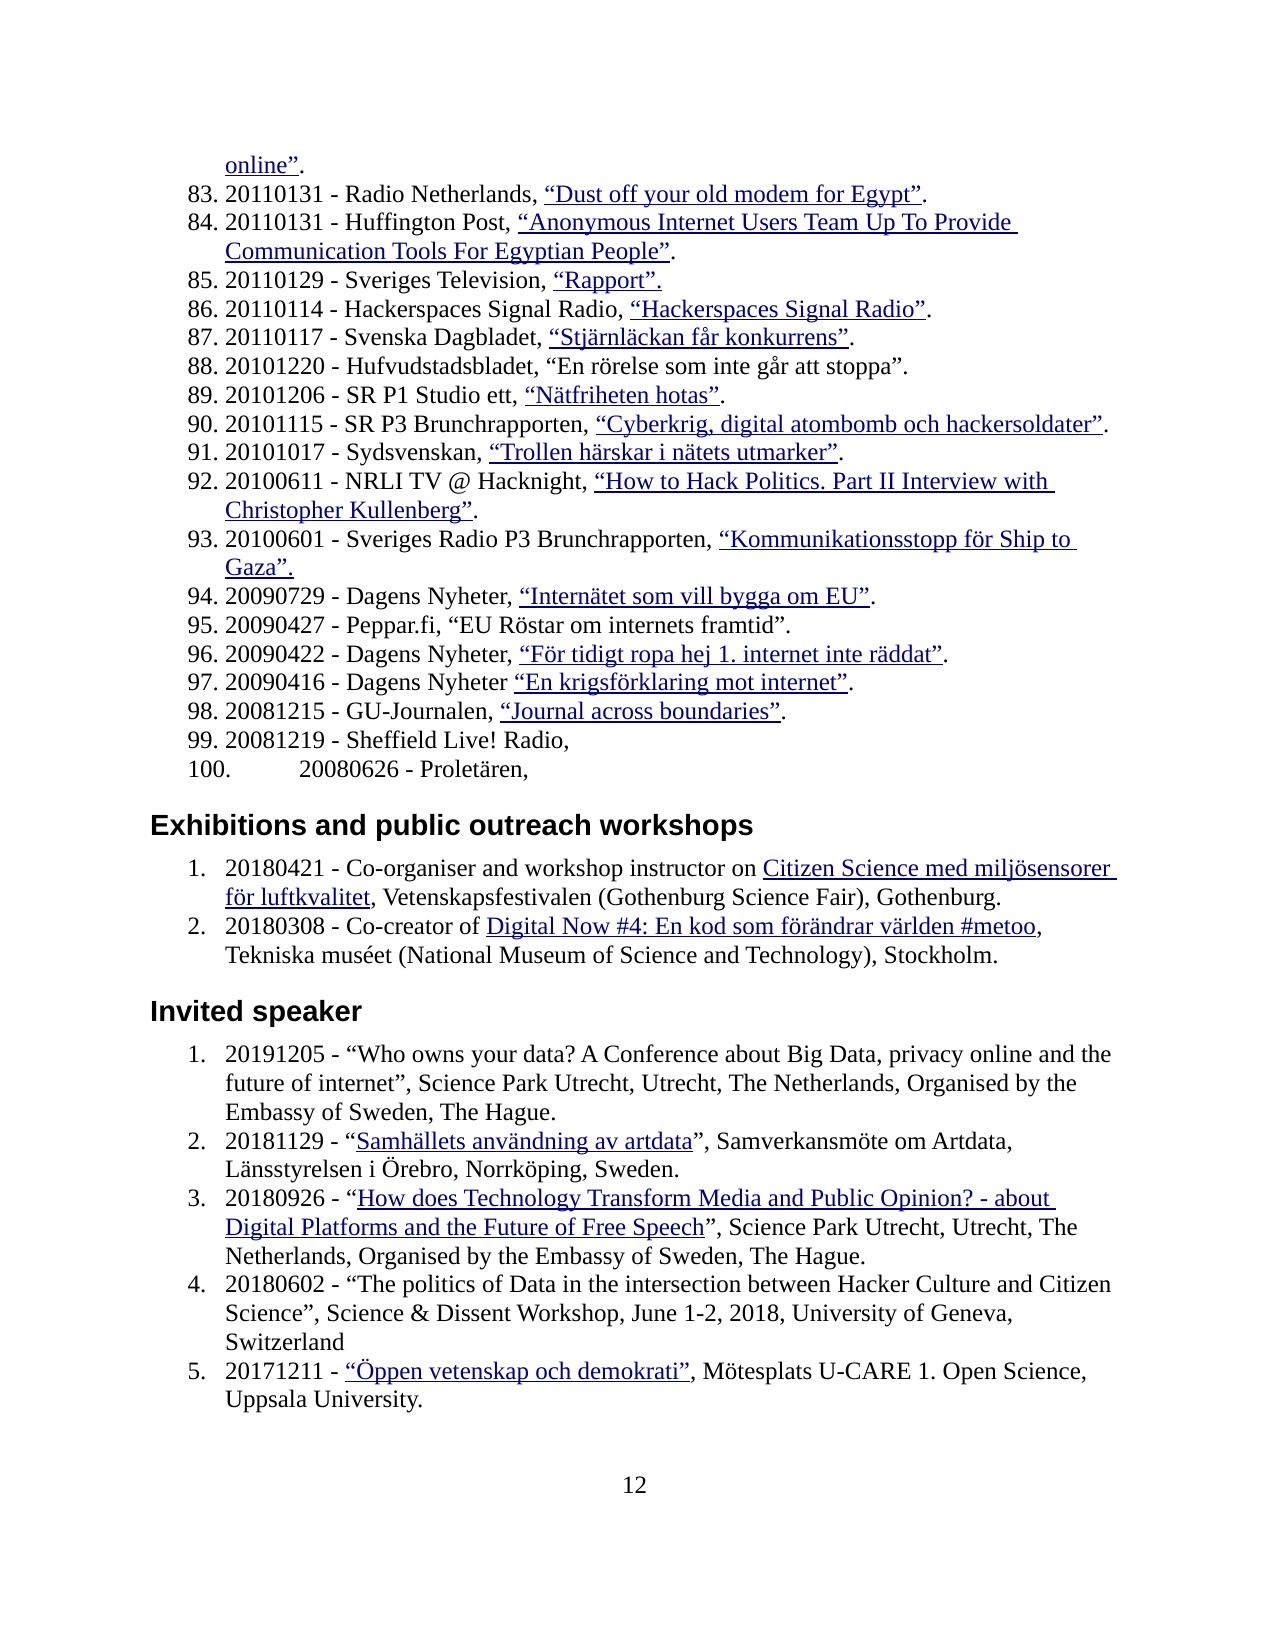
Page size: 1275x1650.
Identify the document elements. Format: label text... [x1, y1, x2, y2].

list 20180602 - “The politics of Data in the intersection between Hacker Culture and Citizen Science”, Science & Dissent Workshop, June 1-2, 2018, University of Geneva, Switzerland [187, 1269, 1125, 1356]
list 20090416 - Dagens Nyheter “En krigsförklaring mot internet”. [187, 667, 1125, 696]
list 20171211 - “Öppen vetenskap och demokrati”, Mötesplats U-CARE 1. Open Science, Uppsala University. [187, 1356, 1125, 1413]
list 20110131 - Huffington Post, “Anonymous Internet Users Team Up To Provide Communication Tools For Egyptian People”. [187, 207, 1125, 265]
list 20101220 - Hufvudstadsbladet, “En rörelse som inte går att stoppa”. [187, 351, 1125, 380]
subtitle Exhibitions and public outreach workshops [150, 807, 1125, 841]
list 20090427 - Peppar.fi, “EU Röstar om internets framtid”. [187, 610, 1125, 639]
list 20110117 - Svenska Dagbladet, “Stjärnläckan får konkurrens”. [187, 322, 1125, 351]
list 20090729 - Dagens Nyheter, “Internätet som vill bygga om EU”. [187, 581, 1125, 610]
list 20080626 - Proletären, [187, 754, 1125, 782]
list 20181129 - “Samhällets användning av artdata”, Samverkansmöte om Artdata, Länsstyrelsen i Örebro, Norrköping, Sweden. [187, 1126, 1125, 1183]
list 20110129 - Sveriges Television, “Rapport”. [187, 265, 1125, 294]
list 20101206 - SR P1 Studio ett, “Nätfriheten hotas”. [187, 380, 1125, 409]
list 20180926 - “How does Technology Transform Media and Public Opinion? - about Digital Platforms and the Future of Free Speech”, Science Park Utrecht, Utrecht, The Netherlands, Organised by the Embassy of Sweden, The Hague. [187, 1183, 1125, 1269]
list 20191205 - “Who owns your data? A Conference about Big Data, privacy online and the future of internet”, Science Park Utrecht, Utrecht, The Netherlands, Organised by the Embassy of Sweden, The Hague. [187, 1039, 1125, 1126]
list 20180421 - Co-organiser and workshop instructor on Citizen Science med miljösensorer för luftkvalitet, Vetenskapsfestivalen (Gothenburg Science Fair), Gothenburg. [187, 853, 1125, 911]
list 20090422 - Dagens Nyheter, “För tidigt ropa hej 1. internet inte räddat”. [187, 639, 1125, 667]
list 20101017 - Sydsvenskan, “Trollen härskar i nätets utmarker”. [187, 437, 1125, 466]
list 20100611 - NRLI TV @ Hacknight, “How to Hack Politics. Part II Interview with Christopher Kullenberg”. [187, 466, 1125, 524]
list 20101115 - SR P3 Brunchrapporten, “Cyberkrig, digital atombomb och hackersoldater”. [187, 409, 1125, 437]
list 20100601 - Sveriges Radio P3 Brunchrapporten, “Kommunikationsstopp för Ship to Gaza”. [187, 524, 1125, 581]
list 20110114 - Hackerspaces Signal Radio, “Hackerspaces Signal Radio”. [187, 294, 1125, 322]
list online”. [187, 150, 1125, 179]
list 20110131 - Radio Netherlands, “Dust off your old modem for Egypt”. [187, 179, 1125, 207]
list 20081215 - GU-Journalen, “Journal across boundaries”. [187, 696, 1125, 725]
subtitle Invited speaker [150, 993, 1125, 1027]
list 20180308 - Co-creator of Digital Now #4: En kod som förändrar världen #metoo, Tekniska muséet (National Museum of Science and Technology), Stockholm. [187, 911, 1125, 968]
list 20081219 - Sheffield Live! Radio, [187, 725, 1125, 754]
